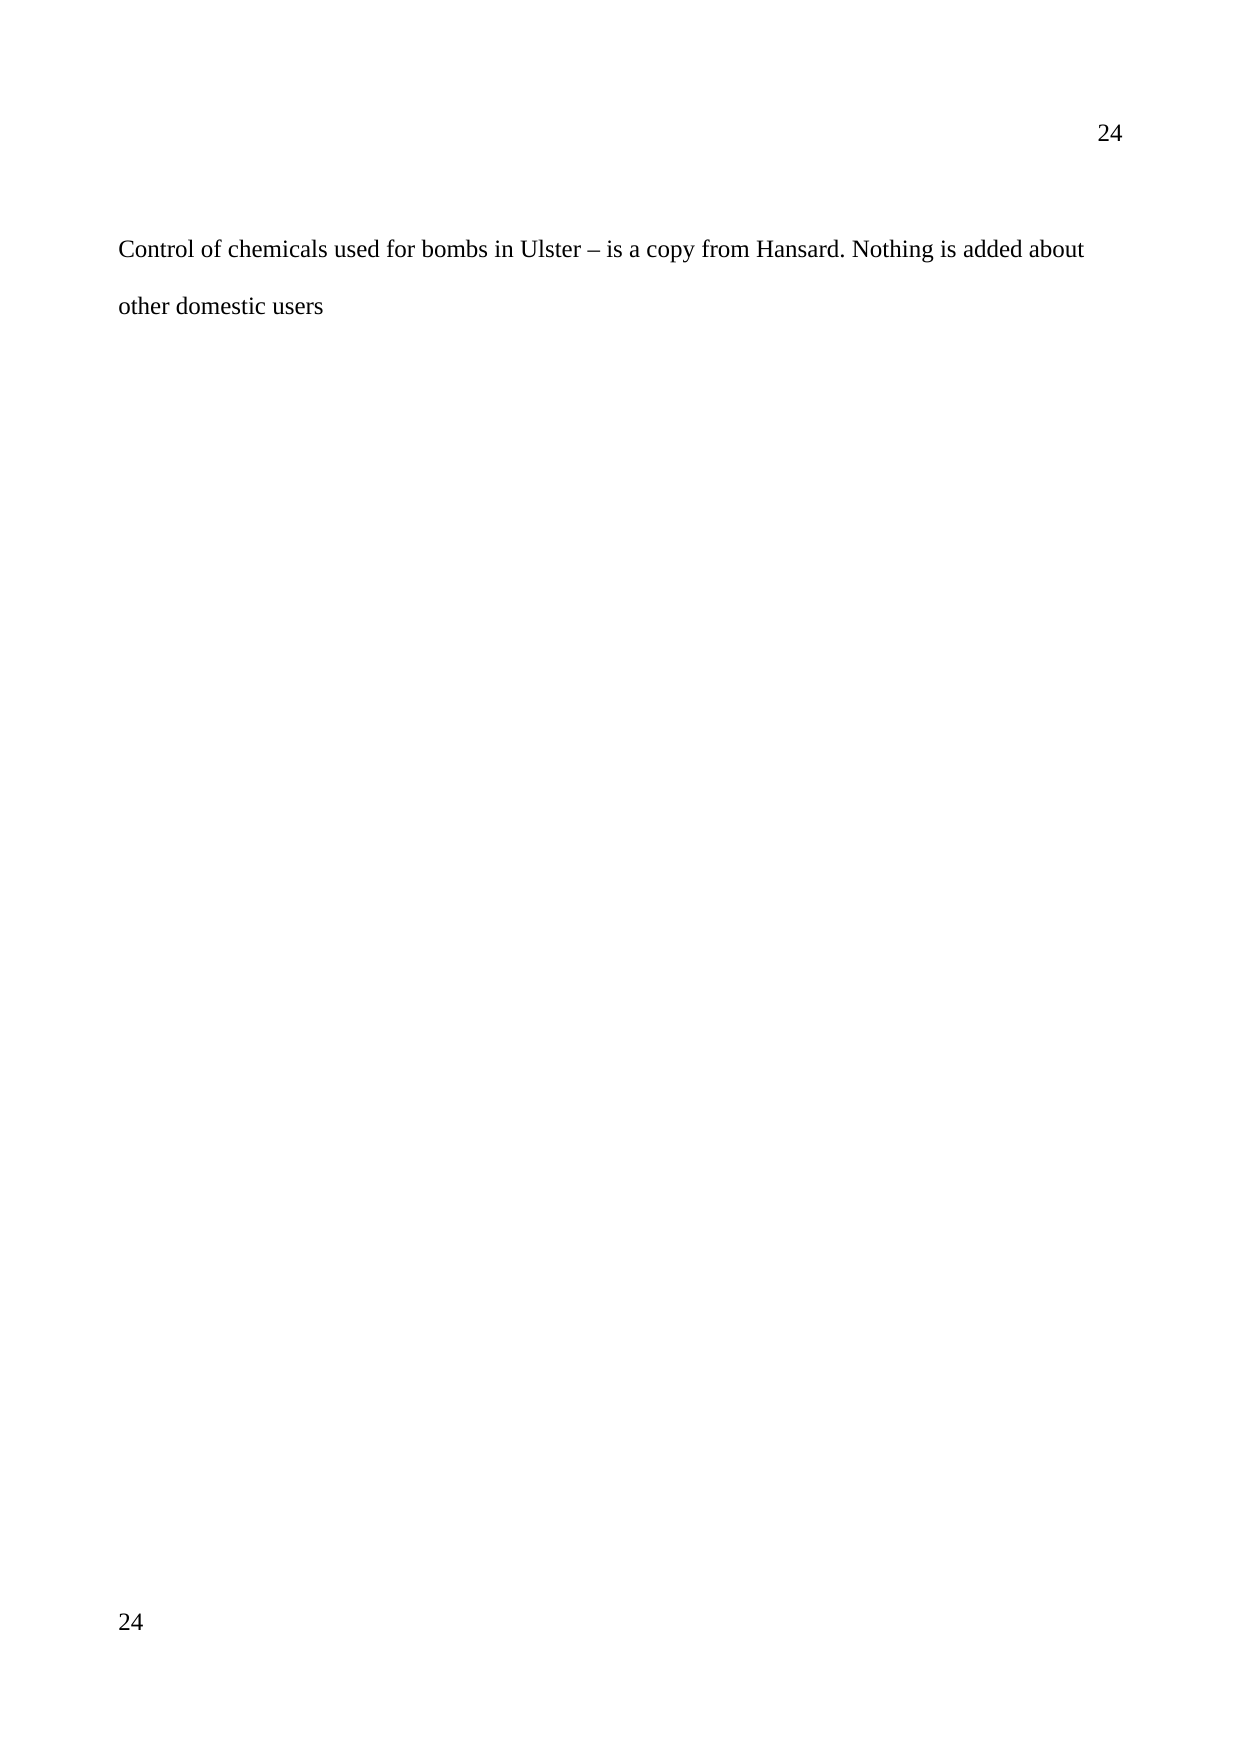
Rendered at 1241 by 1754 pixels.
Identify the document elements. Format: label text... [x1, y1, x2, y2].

text Control of chemicals used for bombs in Ulster – is a copy from Hansard. Nothing is added about other domestic users [118, 234, 1122, 320]
